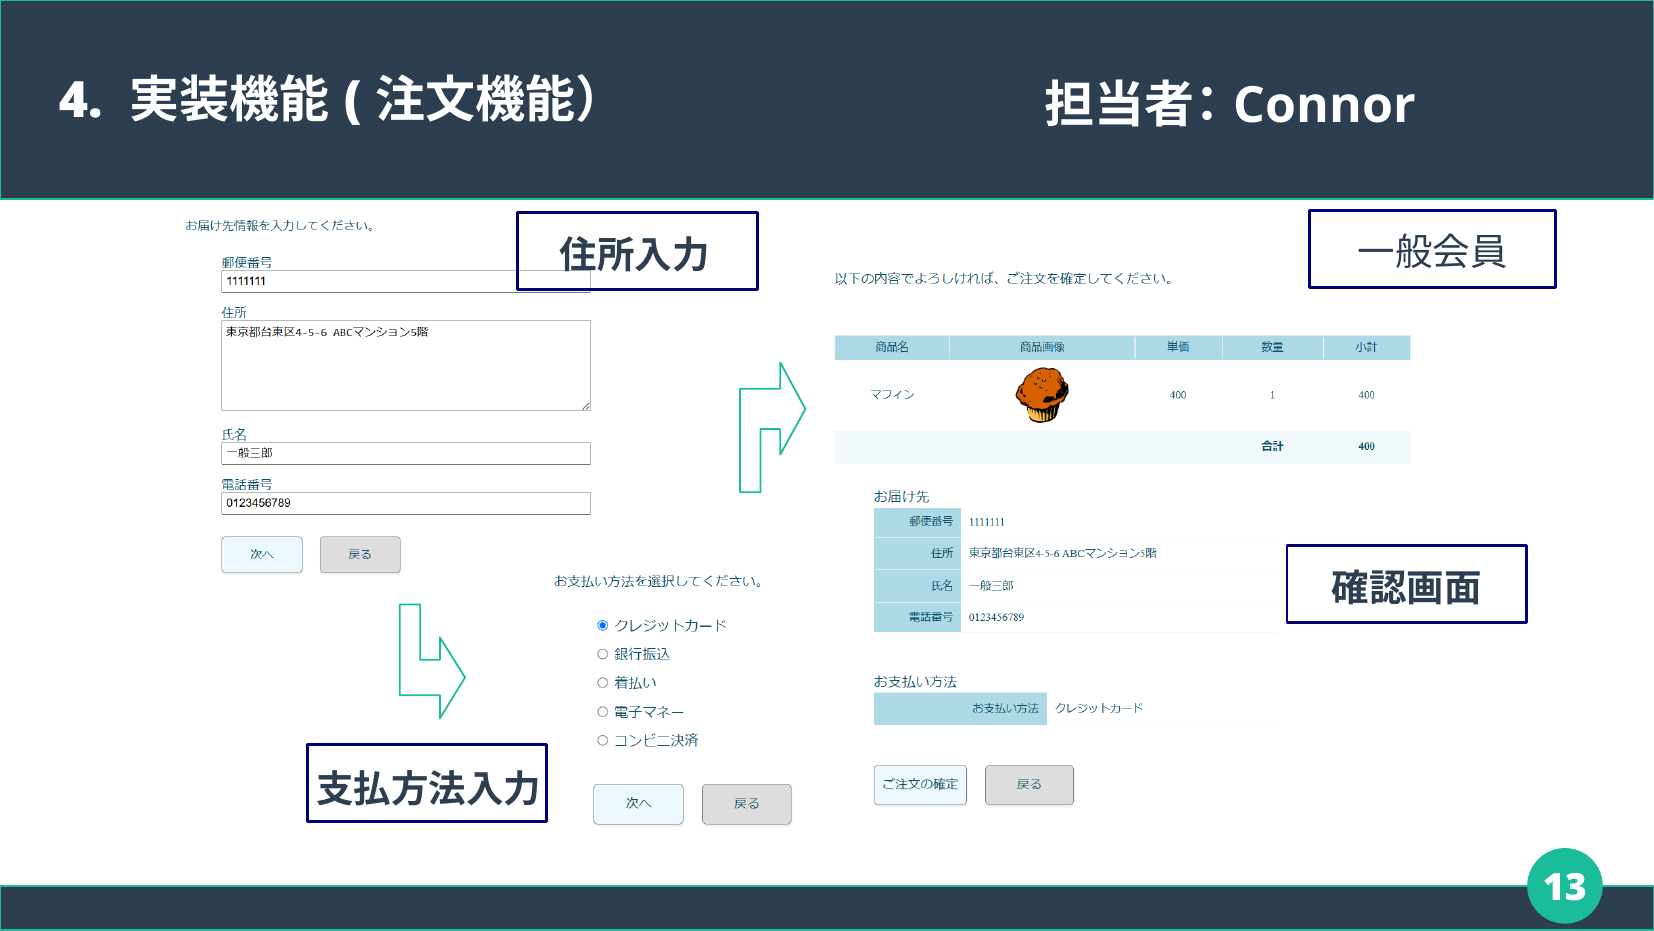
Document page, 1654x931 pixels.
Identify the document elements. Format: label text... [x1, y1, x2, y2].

text_box 一般会員 [1309, 210, 1556, 288]
picture [827, 262, 1418, 814]
text_box 支払方法入力 [238, 744, 620, 829]
title 4. 実装機能(注文機能） [59, 37, 1595, 156]
text_box 住所入力 [444, 210, 825, 295]
picture [176, 207, 800, 833]
text_box 確認画面 [1216, 543, 1598, 628]
text_box 担当者：Connor [1029, 58, 1559, 144]
